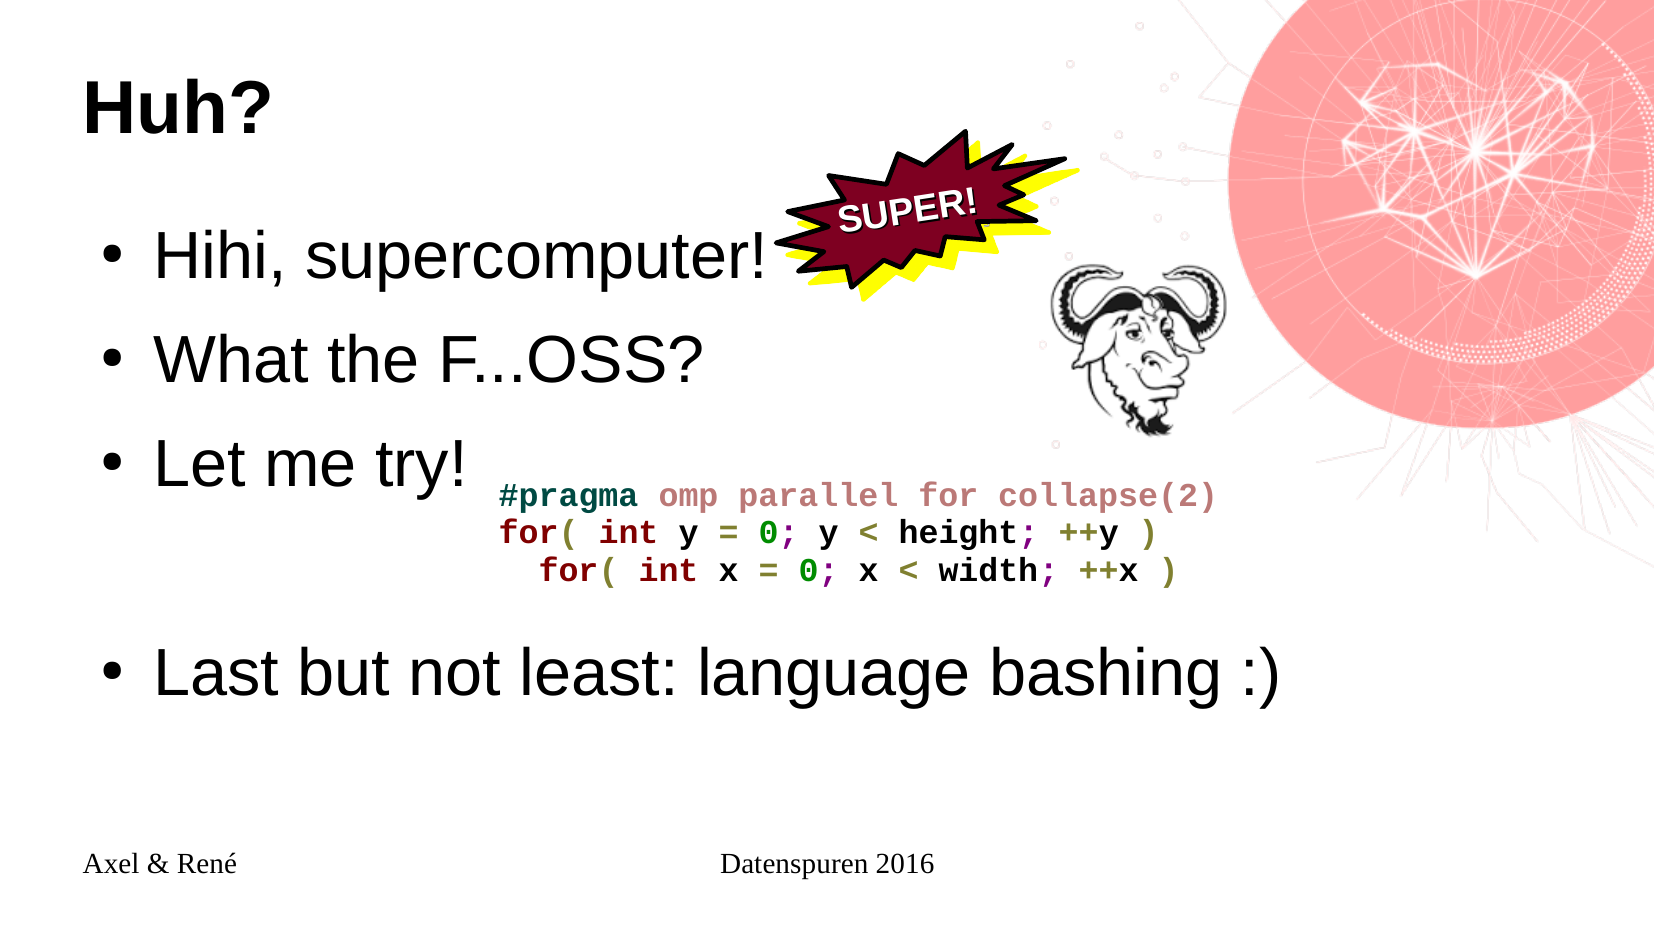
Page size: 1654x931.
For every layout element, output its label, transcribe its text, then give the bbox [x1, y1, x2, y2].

picture [1048, 263, 1230, 439]
title Huh? [82, 65, 1571, 150]
text_box #pragma omp parallel for collapse(2) for( int y = 0; y < height; ++y ) for( int x = 0; x < width; ++x ) [483, 470, 1234, 615]
text_box SUPER! [776, 131, 1065, 288]
list Hihi, supercomputer! What the F...OSS? Let me try! Last but not least: language bashing :) [82, 217, 1571, 758]
